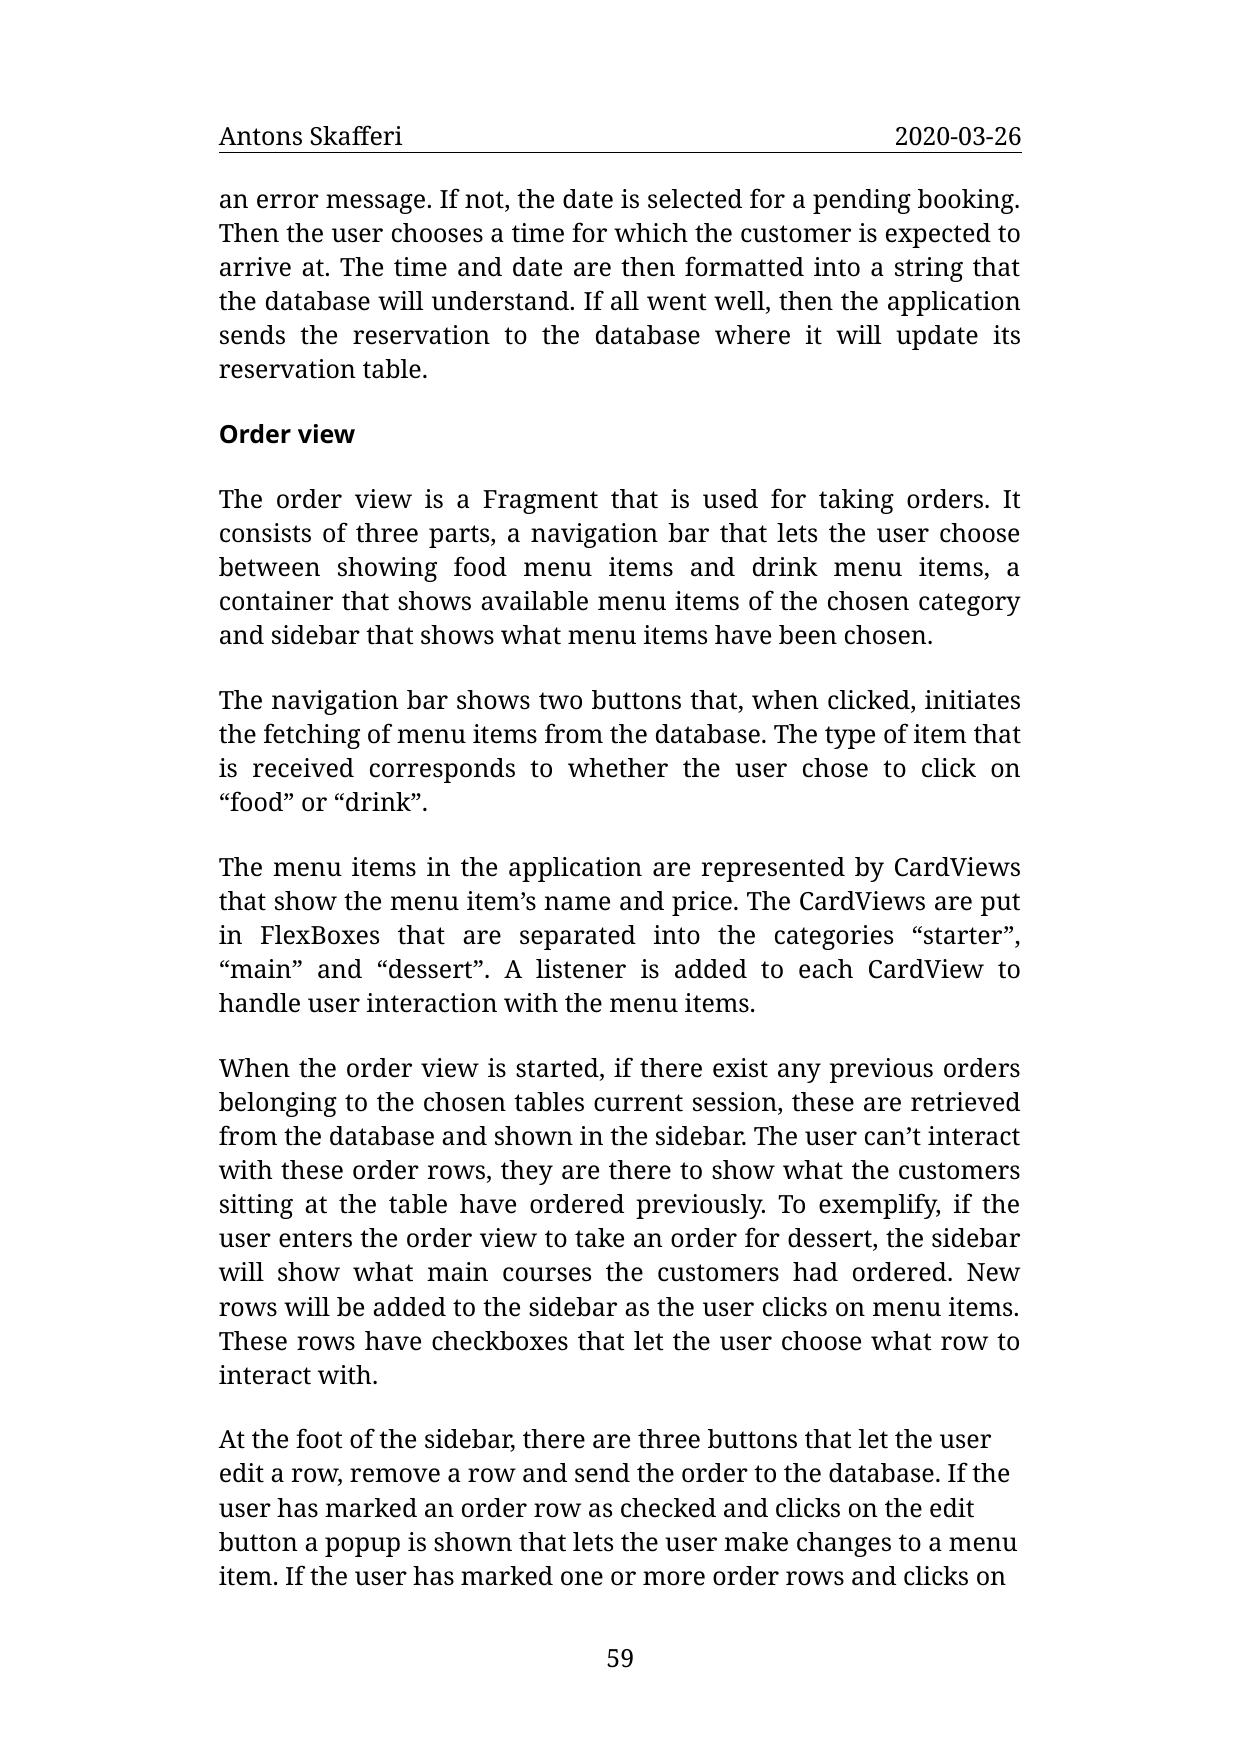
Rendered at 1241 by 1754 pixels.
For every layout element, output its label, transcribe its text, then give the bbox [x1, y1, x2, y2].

text When the order view is started, if there exist any previous orders belonging to the chosen tables current session, these are retrieved from the database and shown in the sidebar. The user can’t interact with these order rows, they are there to show what the customers sitting at the table have ordered previously. To exemplify, if the user enters the order view to take an order for dessert, the sidebar will show what main courses the customers had ordered. New rows will be added to the sidebar as the user clicks on menu items. These rows have checkboxes that let the user choose what row to interact with. [218, 1051, 1022, 1391]
text The order view is a Fragment that is used for taking orders. It consists of three parts, a navigation bar that lets the user choose between showing food menu items and drink menu items, a container that shows available menu items of the chosen category and sidebar that shows what menu items have been chosen. [218, 482, 1022, 652]
text The menu items in the application are represented by CardViews that show the menu item’s name and price. The CardViews are put in FlexBoxes that are separated into the categories “starter”, “main” and “dessert”. A listener is added to each CardView to handle user interaction with the menu items. [218, 850, 1022, 1020]
text Order view [218, 417, 1022, 451]
text The navigation bar shows two buttons that, when clicked, initiates the fetching of menu items from the database. The type of item that is received corresponds to whether the user chose to click on “food” or “drink”. [218, 683, 1022, 819]
text At the foot of the sidebar, there are three buttons that let the user edit a row, remove a row and send the order to the database. If the user has marked an order row as checked and clicks on the edit button a popup is shown that lets the user make changes to a menu item. If the user has marked one or more order rows and clicks on [218, 1422, 1022, 1592]
text an error message. If not, the date is selected for a pending booking. Then the user chooses a time for which the customer is expected to arrive at. The time and date are then formatted into a string that the database will understand. If all went well, then the application sends the reservation to the database where it will update its reservation table. [218, 182, 1022, 386]
